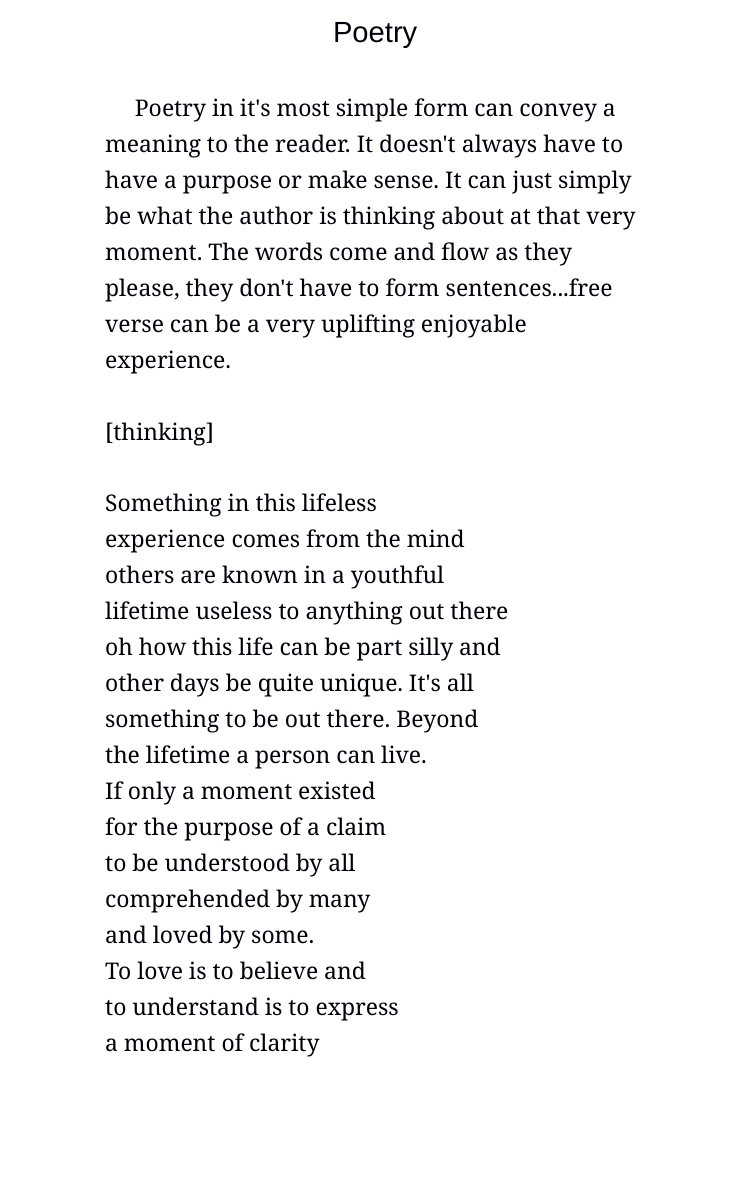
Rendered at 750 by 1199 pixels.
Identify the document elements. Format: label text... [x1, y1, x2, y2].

text experience comes from the mind [105, 523, 645, 554]
text a moment of clarity [105, 1026, 645, 1058]
text for the purpose of a claim [105, 811, 645, 842]
text oh how this life can be part silly and [105, 631, 645, 662]
text to be understood by all [105, 847, 645, 878]
text other days be quite unique. It's all [105, 667, 645, 698]
text the lifetime a person can live. [105, 739, 645, 770]
text Poetry [105, 15, 645, 48]
text lifetime useless to anything out there [105, 595, 645, 626]
text If only a moment existed [105, 775, 645, 806]
text comprehended by many [105, 883, 645, 914]
text Something in this lifeless [105, 487, 645, 519]
text to understand is to express [105, 991, 645, 1022]
text To love is to believe and [105, 954, 645, 986]
text others are known in a youthful [105, 559, 645, 591]
text something to be out there. Beyond [105, 703, 645, 734]
text [thinking] [105, 416, 645, 447]
text Poetry in it's most simple form can convey a meaning to the reader. It doesn't always have to have a purpose or make sense. It can just simply be what the author is thinking about at that very moment. The words come and flow as they please, they don't have to form sentences...free verse can be a very uplifting enjoyable experience. [105, 92, 645, 375]
text and loved by some. [105, 919, 645, 950]
